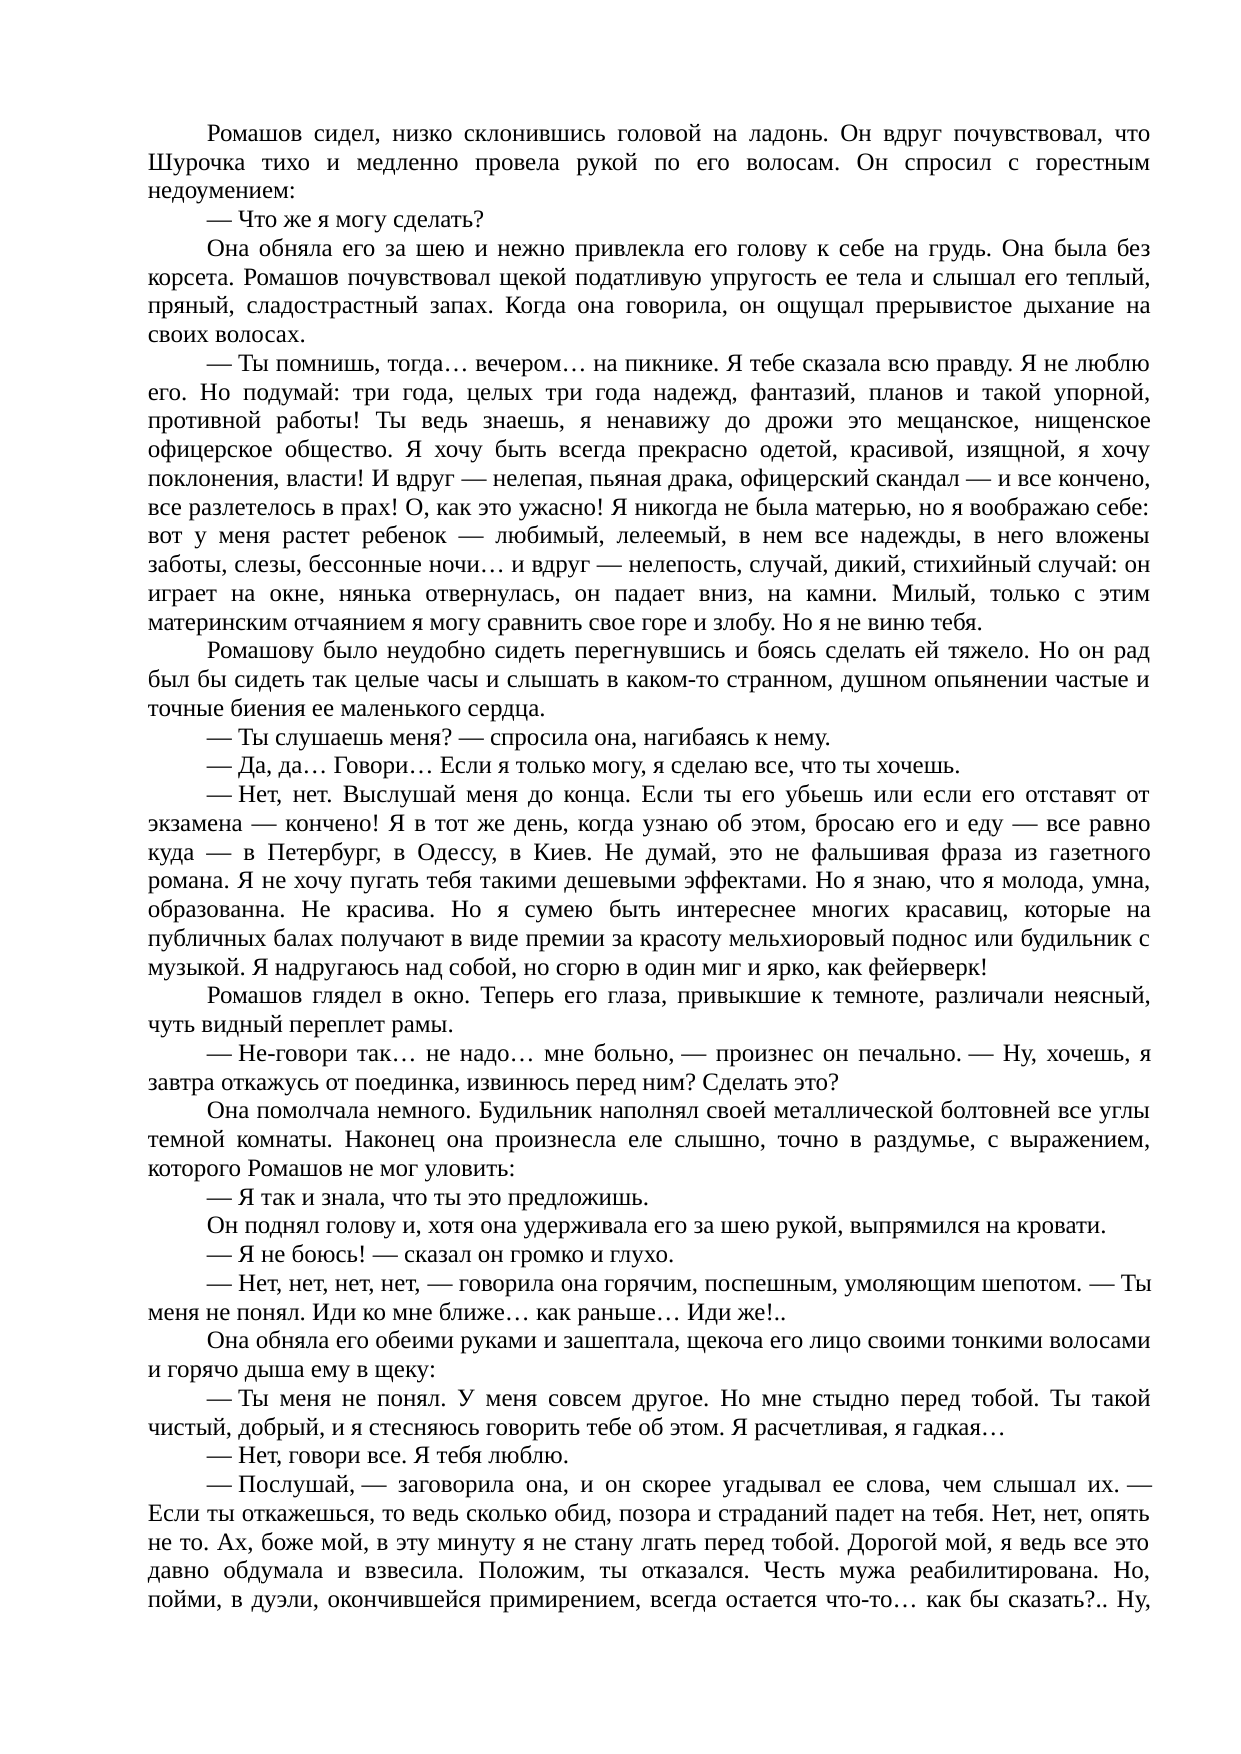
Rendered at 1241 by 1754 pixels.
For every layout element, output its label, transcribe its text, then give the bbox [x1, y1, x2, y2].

text — Что же я могу сделать? [148, 204, 1152, 233]
text Она помолчала немного. Будильник наполнял своей металлической болтовней все углы темной комнаты. Наконец она произнесла еле слышно, точно в раздумье, с выражением, которого Ромашов не мог уловить: [148, 1096, 1152, 1182]
text Ромашов глядел в окно. Теперь его глаза, привыкшие к темноте, различали неясный, чуть видный переплет рамы. [148, 981, 1152, 1038]
text — Нет, нет, нет, нет, — говорила она горячим, поспешным, умоляющим шепотом. — Ты меня не понял. Иди ко мне ближе… как раньше… Иди же!.. [148, 1268, 1152, 1326]
text Ромашову было неудобно сидеть перегнувшись и боясь сделать ей тяжело. Но он рад был бы сидеть так целые часы и слышать в каком-то странном, душном опьянении частые и точные биения ее маленького сердца. [148, 636, 1152, 722]
text Она обняла его обеими руками и зашептала, щекоча его лицо своими тонкими волосами и горячо дыша ему в щеку: [148, 1326, 1152, 1383]
text — Нет, говори все. Я тебя люблю. [148, 1441, 1152, 1469]
text — Я не боюсь! — сказал он громко и глухо. [148, 1239, 1152, 1268]
text Она обняла его за шею и нежно привлекла его голову к себе на грудь. Она была без корсета. Ромашов почувствовал щекой податливую упругость ее тела и слышал его теплый, пряный, сладострастный запах. Когда она говорила, он ощущал прерывистое дыхание на своих волосах. [148, 233, 1152, 348]
text Он поднял голову и, хотя она удерживала его за шею рукой, выпрямился на кровати. [148, 1211, 1152, 1239]
text — Нет, нет. Выслушай меня до конца. Если ты его убьешь или если его отставят от экзамена — кончено! Я в тот же день, когда узнаю об этом, бросаю его и еду — все равно куда — в Петербург, в Одессу, в Киев. Не думай, это не фальшивая фраза из газетного романа. Я не хочу пугать тебя такими дешевыми эффектами. Но я знаю, что я молода, умна, образованна. Не красива. Но я сумею быть интереснее многих красавиц, которые на публичных балах получают в виде премии за красоту мельхиоровый поднос или будильник с музыкой. Я надругаюсь над собой, но сгорю в один миг и ярко, как фейерверк! [148, 779, 1152, 981]
text — Ты помнишь, тогда… вечером… на пикнике. Я тебе сказала всю правду. Я не люблю его. Но подумай: три года, целых три года надежд, фантазий, планов и такой упорной, противной работы! Ты ведь знаешь, я ненавижу до дрожи это мещанское, нищенское офицерское общество. Я хочу быть всегда прекрасно одетой, красивой, изящной, я хочу поклонения, власти! И вдруг — нелепая, пьяная драка, офицерский скандал — и все кончено, все разлетелось в прах! О, как это ужасно! Я никогда не была матерью, но я воображаю себе: вот у меня растет ребенок — любимый, лелеемый, в нем все надежды, в него вложены заботы, слезы, бессонные ночи… и вдруг — нелепость, случай, дикий, стихийный случай: он играет на окне, нянька отвернулась, он падает вниз, на камни. Милый, только с этим материнским отчаянием я могу сравнить свое горе и злобу. Но я не виню тебя. [148, 348, 1152, 636]
text — Да, да… Говори… Если я только могу, я сделаю все, что ты хочешь. [148, 751, 1152, 779]
text — Не-говори так… не надо… мне больно, — произнес он печально. — Ну, хочешь, я завтра откажусь от поединка, извинюсь перед ним? Сделать это? [148, 1038, 1152, 1096]
text — Послушай, — заговорила она, и он скорее угадывал ее слова, чем слышал их. — Если ты откажешься, то ведь сколько обид, позора и страданий падет на тебя. Нет, нет, опять не то. Ах, боже мой, в эту минуту я не стану лгать перед тобой. Дорогой мой, я ведь все это давно обдумала и взвесила. Положим, ты отказался. Честь мужа реабилитирована. Но, пойми, в дуэли, окончившейся примирением, всегда остается что-то… как бы сказать?.. Ну, [148, 1469, 1152, 1613]
text — Ты слушаешь меня? — спросила она, нагибаясь к нему. [148, 722, 1152, 751]
text Ромашов сидел, низко склонившись головой на ладонь. Он вдруг почувствовал, что Шурочка тихо и медленно провела рукой по его волосам. Он спросил с горестным недоумением: [148, 118, 1152, 204]
text — Я так и знала, что ты это предложишь. [148, 1182, 1152, 1211]
text — Ты меня не понял. У меня совсем другое. Но мне стыдно перед тобой. Ты такой чистый, добрый, и я стесняюсь говорить тебе об этом. Я расчетливая, я гадкая… [148, 1383, 1152, 1441]
